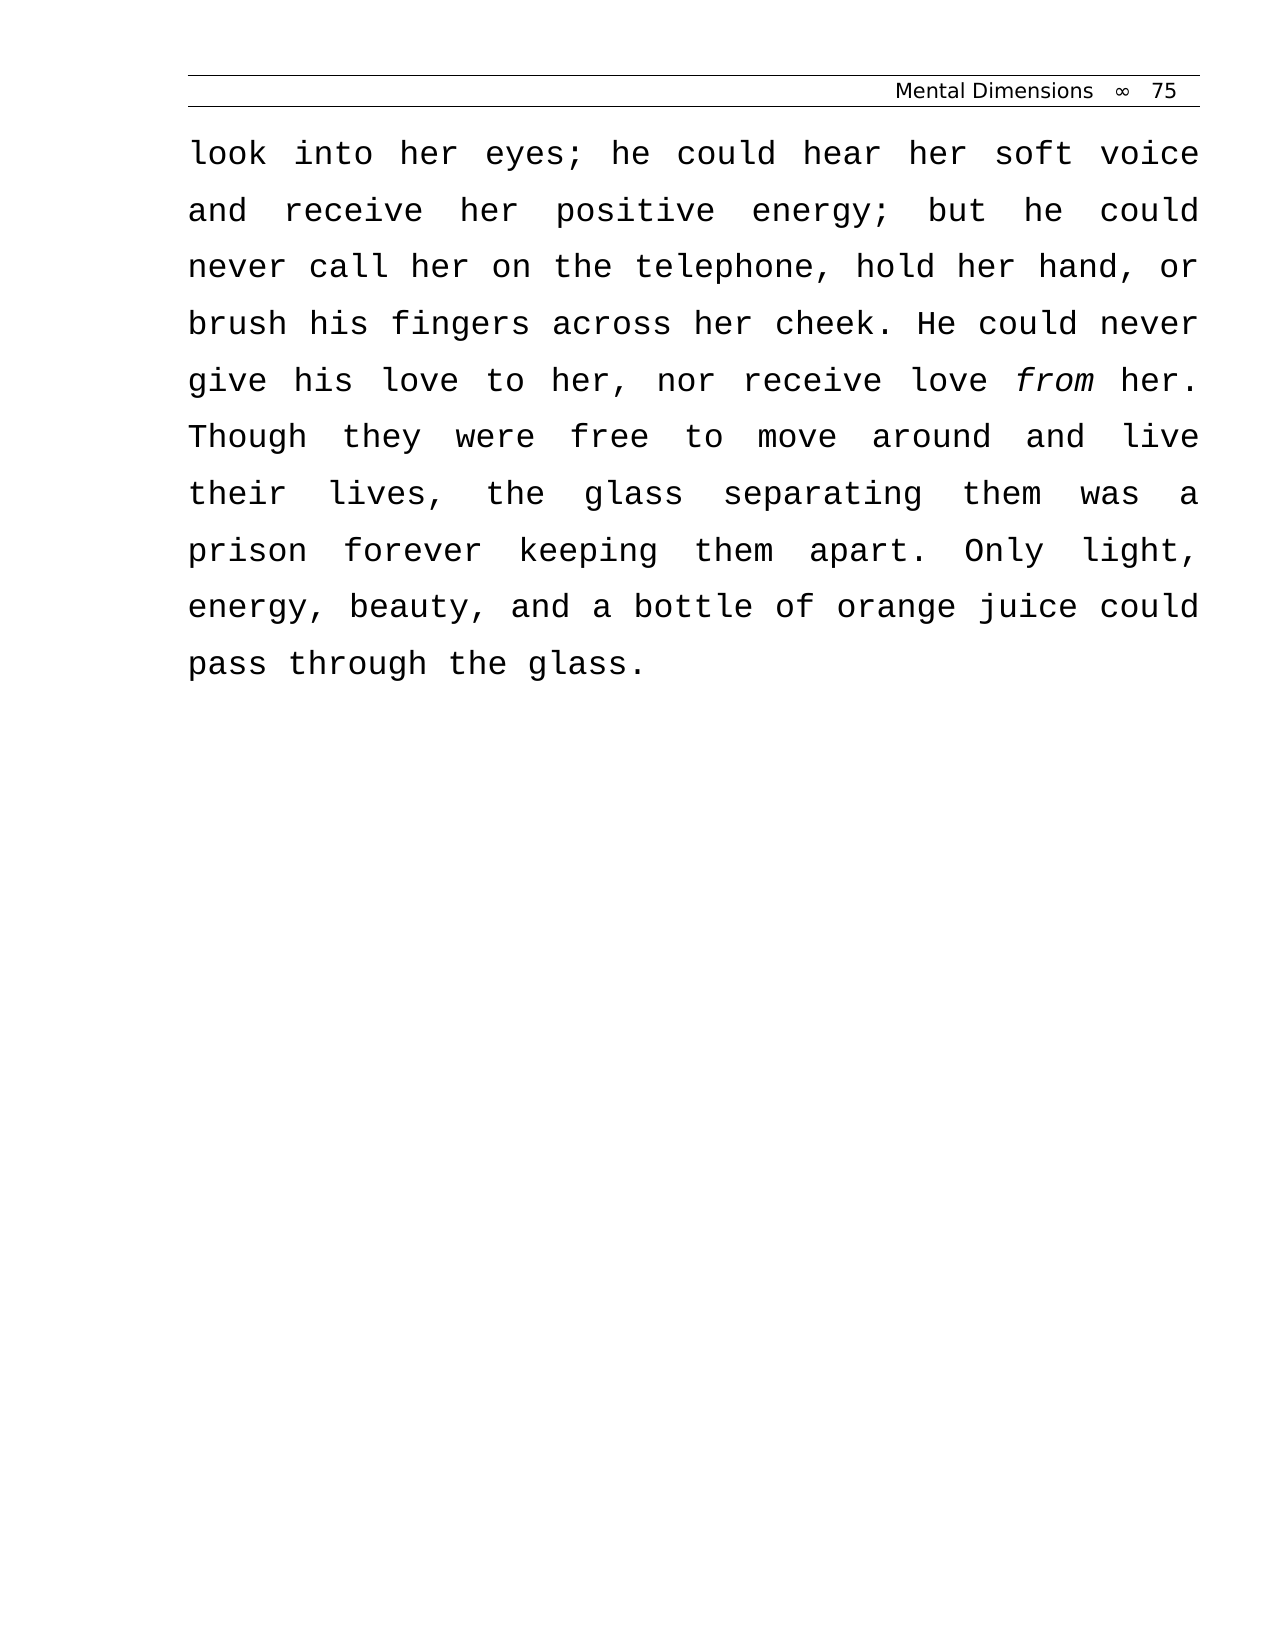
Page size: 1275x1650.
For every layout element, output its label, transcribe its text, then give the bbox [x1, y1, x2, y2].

text look into her eyes; he could hear her soft voice and receive her positive energy; but he could never call her on the telephone, hold her hand, or brush his fingers across her cheek. He could never give his love to her, nor receive love from her. Though they were free to move around and live their lives, the glass separating them was a prison forever keeping them apart. Only light, energy, beauty, and a bottle of orange juice could pass through the glass. [187, 137, 1200, 684]
